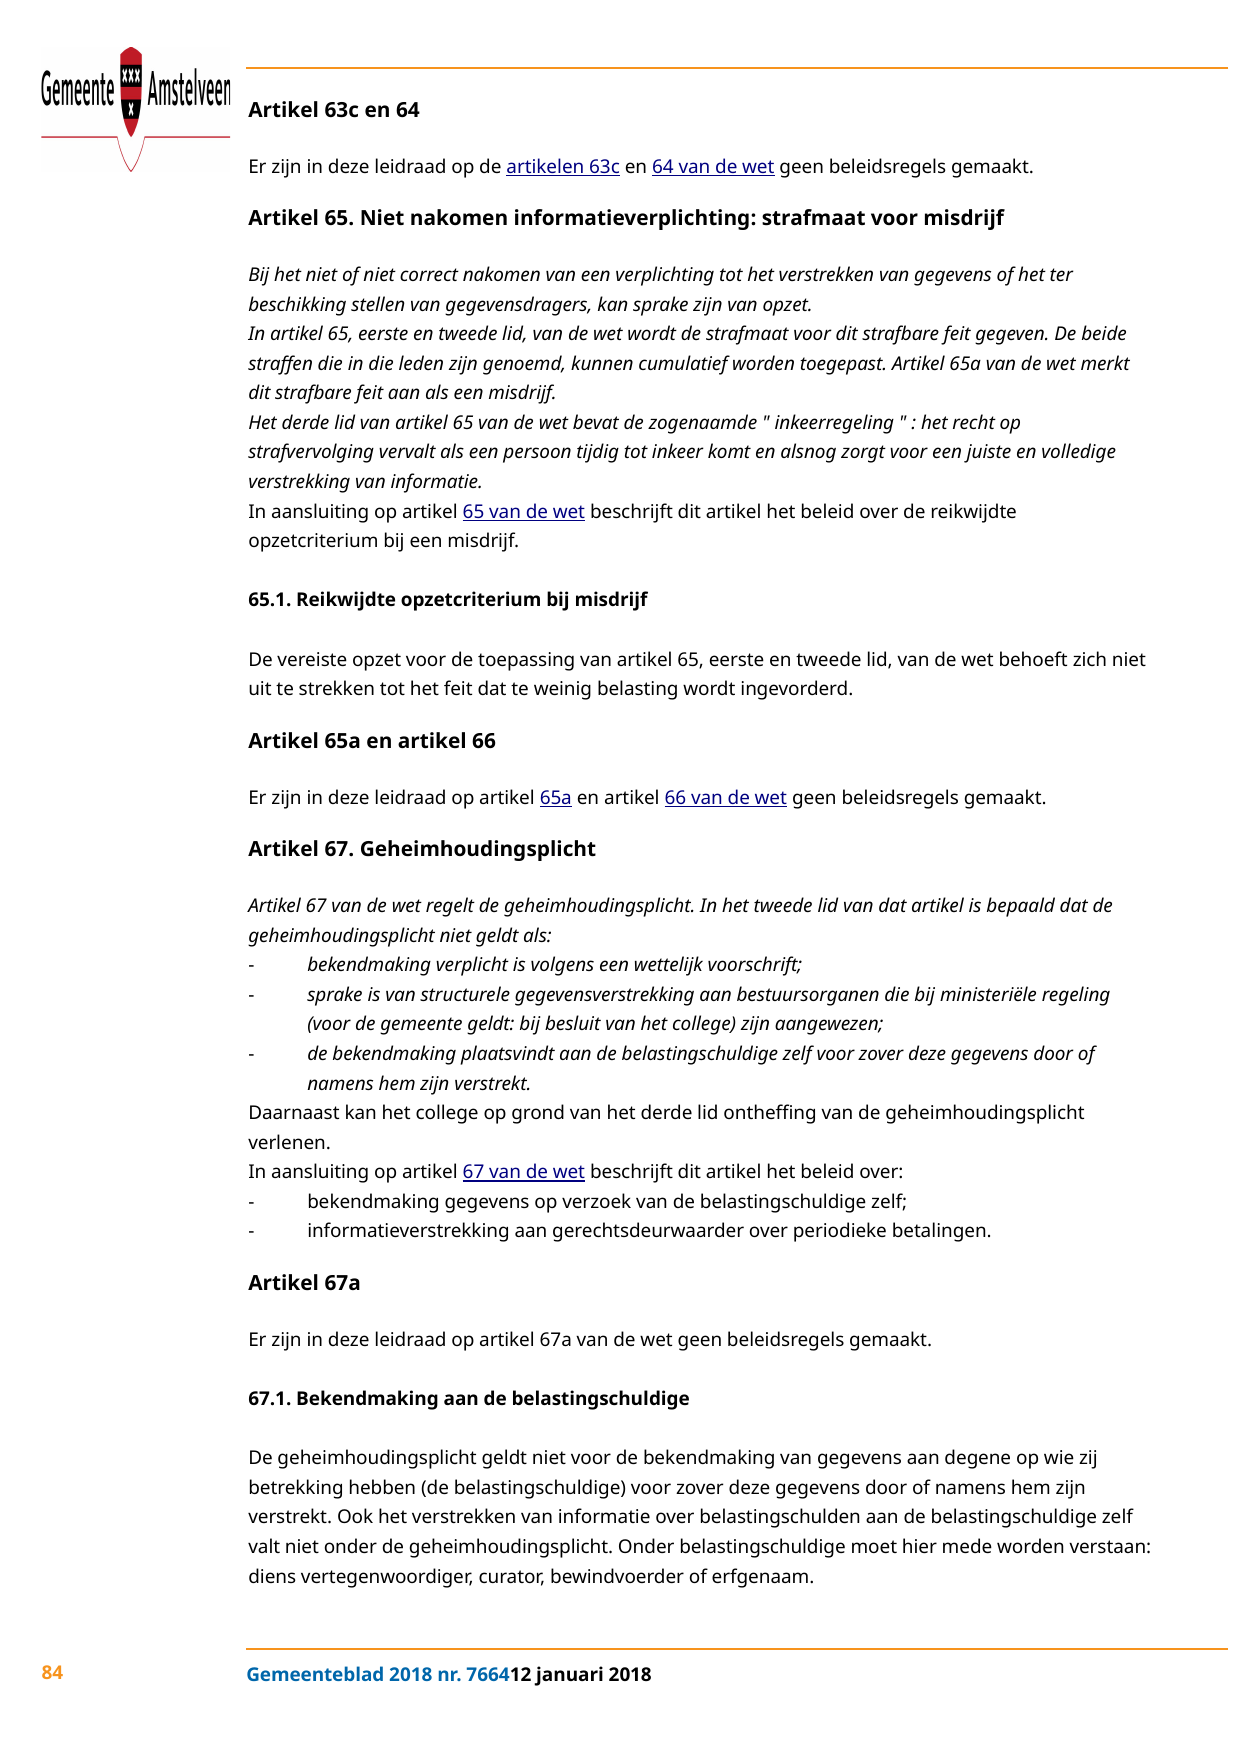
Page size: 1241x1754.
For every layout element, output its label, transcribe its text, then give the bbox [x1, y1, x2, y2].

text Er zijn in deze leidraad op artikel 65a en artikel 66 van de wet geen beleidsregels gemaakt. [248, 784, 1152, 809]
text In aansluiting op artikel 65 van de wet beschrijft dit artikel het beleid over de reikwijdte opzetcriterium bij een misdrijf. [248, 498, 1152, 553]
text Het derde lid van artikel 65 van de wet bevat de zogenaamde " inkeerregeling " : het recht op strafvervolging vervalt als een persoon tijdig tot inkeer komt en alsnog zorgt voor een juiste en volledige verstrekking van informatie. [248, 409, 1152, 494]
list de bekendmaking plaatsvindt aan de belastingschuldige zelf voor zover deze gegevens door of namens hem zijn verstrekt. [248, 1040, 1152, 1096]
text In aansluiting op artikel 67 van de wet beschrijft dit artikel het beleid over: [248, 1158, 1152, 1184]
text Artikel 65a en artikel 66 [248, 726, 1152, 754]
text Artikel 65. Niet nakomen informatieverplichting: strafmaat voor misdrijf [248, 203, 1152, 232]
picture [41, 47, 231, 172]
text Daarnaast kan het college op grond van het derde lid ontheffing van de geheimhoudingsplicht verlenen. [248, 1099, 1152, 1155]
text Artikel 67 van de wet regelt de geheimhoudingsplicht. In het tweede lid van dat artikel is bepaald dat de geheimhoudingsplicht niet geldt als: [248, 892, 1152, 948]
text Artikel 67. Geheimhoudingsplicht [248, 834, 1152, 863]
text 65.1. Reikwijdte opzetcriterium bij misdrijf [248, 587, 1152, 612]
text De geheimhoudingsplicht geldt niet voor de bekendmaking van gegevens aan degene op wie zij betrekking hebben (de belastingschuldige) voor zover deze gegevens door of namens hem zijn verstrekt. Ook het verstrekken van informatie over belastingschulden aan de belastingschuldige zelf valt niet onder de geheimhoudingsplicht. Onder belastingschuldige moet hier mede worden verstaan: diens vertegenwoordiger, curator, bewindvoerder of erfgenaam. [248, 1444, 1152, 1588]
text Bij het niet of niet correct nakomen van een verplichting tot het verstrekken van gegevens of het ter beschikking stellen van gegevensdragers, kan sprake zijn van opzet. [248, 261, 1152, 317]
list bekendmaking verplicht is volgens een wettelijk voorschrift; [248, 951, 1152, 977]
text Er zijn in deze leidraad op artikel 67a van de wet geen beleidsregels gemaakt. [248, 1326, 1152, 1352]
text Artikel 67a [248, 1268, 1152, 1297]
text Er zijn in deze leidraad op de artikelen 63c en 64 van de wet geen beleidsregels gemaakt. [248, 153, 1152, 178]
list informatieverstrekking aan gerechtsdeurwaarder over periodieke betalingen. [248, 1218, 1152, 1243]
text 67.1. Bekendmaking aan de belastingschuldige [248, 1385, 1152, 1411]
text In artikel 65, eerste en tweede lid, van de wet wordt de strafmaat voor dit strafbare feit gegeven. De beide straffen die in die leden zijn genoemd, kunnen cumulatief worden toegepast. Artikel 65a van de wet merkt dit strafbare feit aan als een misdrijf. [248, 320, 1152, 405]
list sprake is van structurele gegevensverstrekking aan bestuursorganen die bij ministeriële regeling (voor de gemeente geldt: bij besluit van het college) zijn aangewezen; [248, 981, 1152, 1036]
text Artikel 63c en 64 [248, 95, 1152, 123]
list bekendmaking gegevens op verzoek van de belastingschuldige zelf; [248, 1188, 1152, 1214]
text De vereiste opzet voor de toepassing van artikel 65, eerste en tweede lid, van de wet behoeft zich niet uit te strekken tot het feit dat te weinig belasting wordt ingevorderd. [248, 646, 1152, 701]
